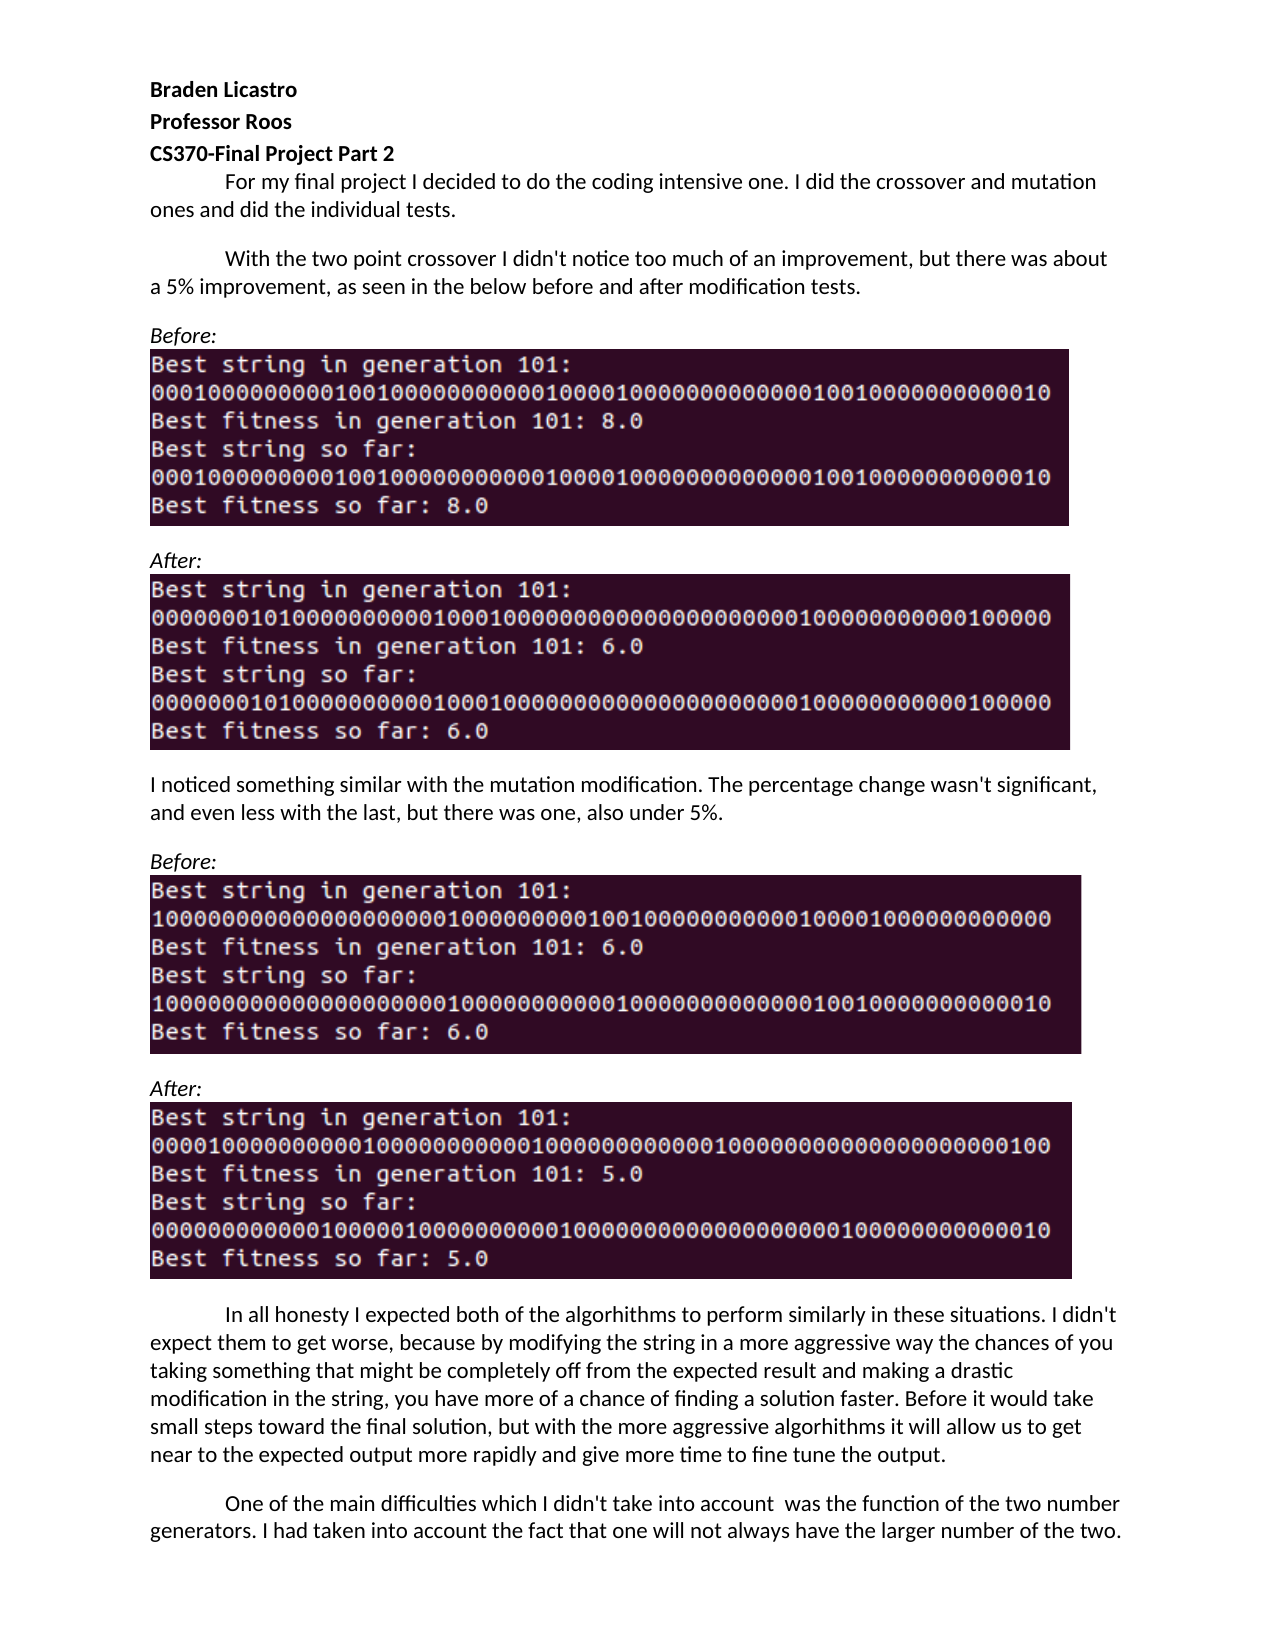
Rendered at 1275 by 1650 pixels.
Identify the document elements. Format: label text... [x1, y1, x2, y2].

text After: [150, 1074, 1125, 1279]
text With the two point crossover I didn't notice too much of an improvement, but there was about a 5% improvement, as seen in the below before and after modification tests. [150, 244, 1125, 300]
text Before: [150, 847, 1125, 1053]
text After: [150, 547, 1125, 749]
text For my final project I decided to do the coding intensive one. I did the crossover and mutation ones and did the individual tests. [150, 167, 1125, 223]
text Before: [150, 321, 1125, 526]
text I noticed something similar with the mutation modification. The percentage change wasn't significant, and even less with the last, but there was one, also under 5%. [150, 770, 1125, 826]
text In all honesty I expected both of the algorhithms to perform similarly in these situations. I didn't expect them to get worse, because by modifying the string in a more aggressive way the chances of you taking something that might be completely off from the expected result and making a drastic modification in the string, you have more of a chance of finding a solution faster. Before it would take small steps toward the final solution, but with the more aggressive algorhithms it will allow us to get near to the expected output more rapidly and give more time to fine tune the output. [150, 1300, 1125, 1468]
text One of the main difficulties which I didn't take into account was the function of the two number generators. I had taken into account the fact that one will not always have the larger number of the two. [150, 1489, 1125, 1545]
